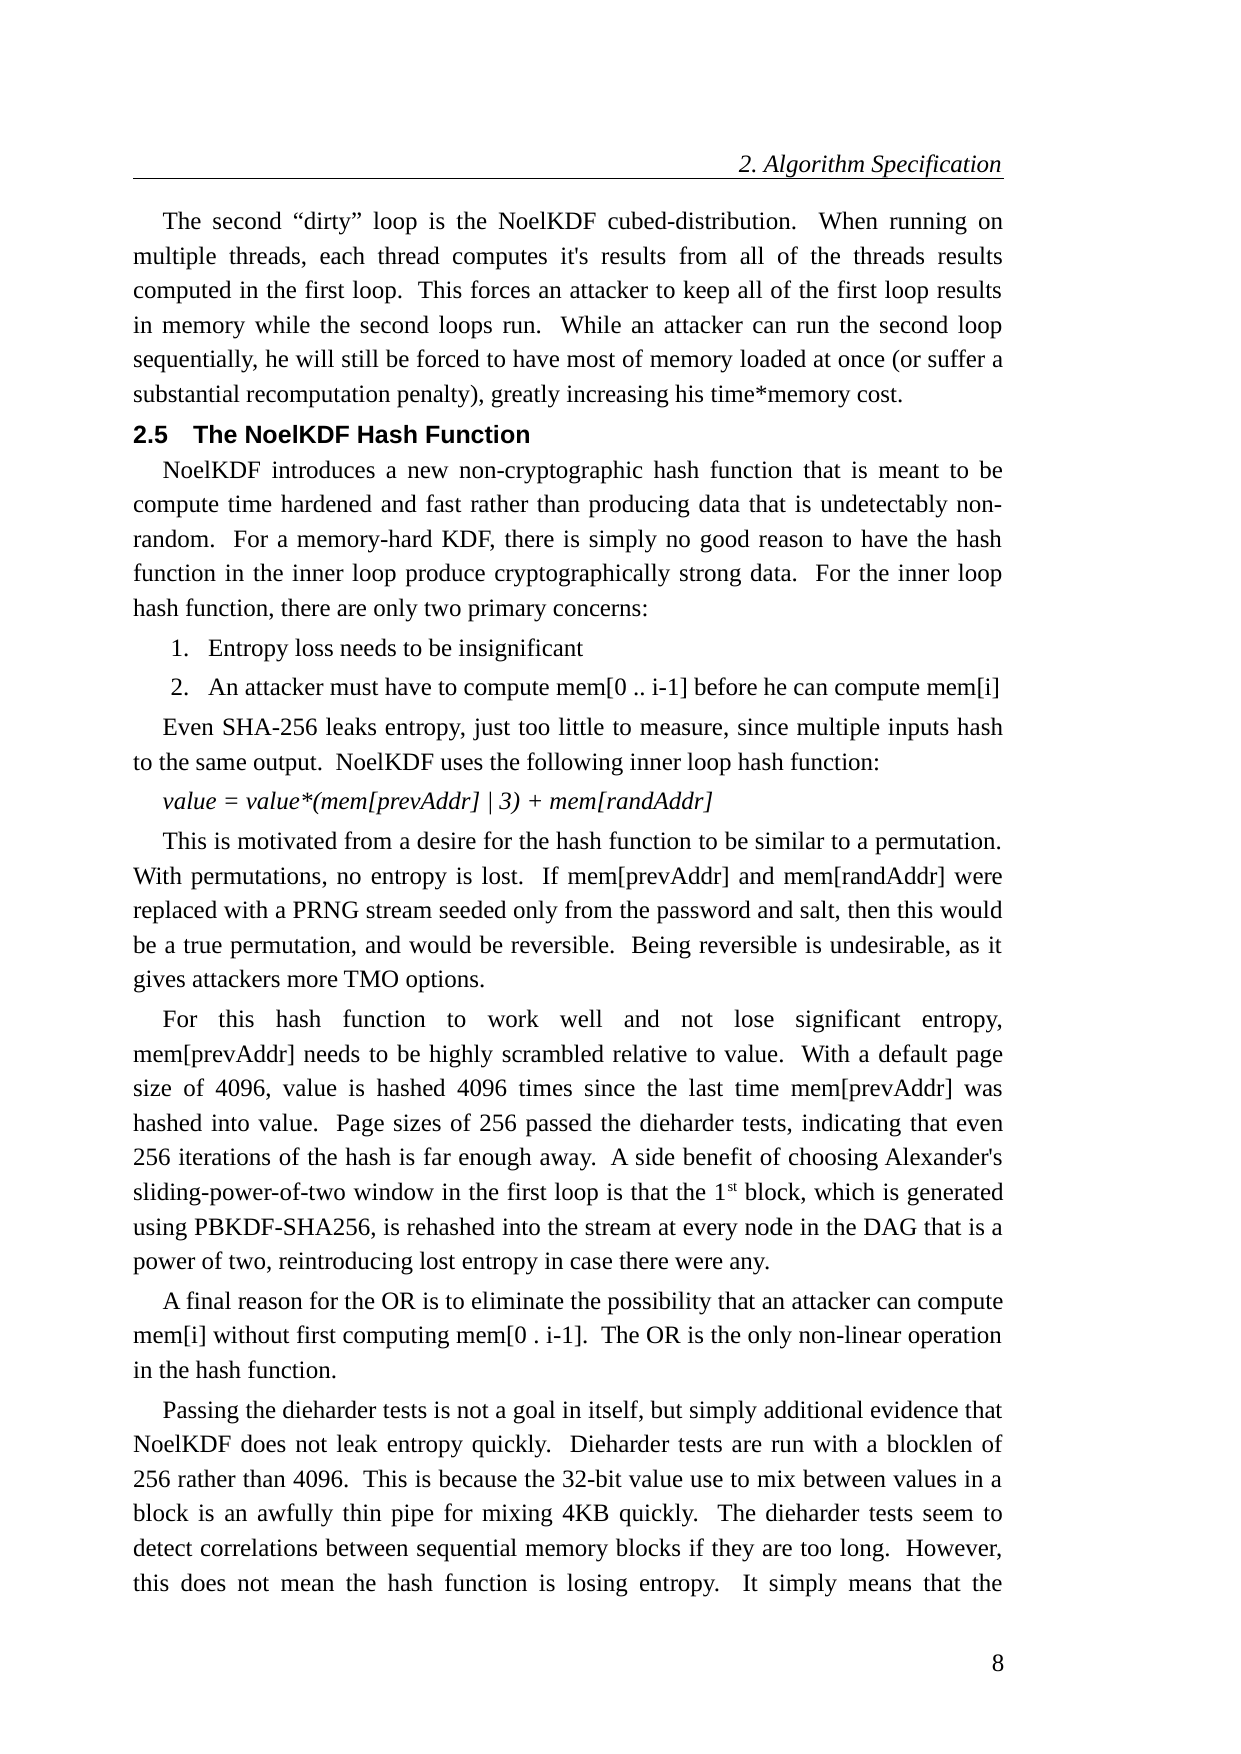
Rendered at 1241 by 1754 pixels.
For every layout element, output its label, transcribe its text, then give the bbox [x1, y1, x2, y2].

text NoelKDF introduces a new non-cryptographic hash function that is meant to be compute time hardened and fast rather than producing data that is undetectably non-random. For a memory-hard KDF, there is simply no good reason to have the hash function in the inner loop produce cryptographically strong data. For the inner loop hash function, there are only two primary concerns: [133, 456, 1004, 622]
text value = value*(mem[prevAddr] | 3) + mem[randAddr] [133, 787, 1004, 815]
list Entropy loss needs to be insignificant [170, 634, 1004, 662]
text The second “dirty” loop is the NoelKDF cubed-distribution. When running on multiple threads, each thread computes it's results from all of the threads results computed in the first loop. This forces an attacker to keep all of the first loop results in memory while the second loops run. While an attacker can run the second loop sequentially, he will still be forced to have most of memory loaded at once (or suffer a substantial recomputation penalty), greatly increasing his time*memory cost. [133, 207, 1004, 408]
text For this hash function to work well and not lose significant entropy, mem[prevAddr] needs to be highly scrambled relative to value. With a default page size of 4096, value is hashed 4096 times since the last time mem[prevAddr] was hashed into value. Page sizes of 256 passed the dieharder tests, indicating that even 256 iterations of the hash is far enough away. A side benefit of choosing Alexander's sliding-power-of-two window in the first loop is that the 1st block, which is generated using PBKDF-SHA256, is rehashed into the stream at every node in the DAG that is a power of two, reintroducing lost entropy in case there were any. [133, 1005, 1004, 1275]
text Passing the dieharder tests is not a goal in itself, but simply additional evidence that NoelKDF does not leak entropy quickly. Dieharder tests are run with a blocklen of 256 rather than 4096. This is because the 32-bit value use to mix between values in a block is an awfully thin pipe for mixing 4KB quickly. The dieharder tests seem to detect correlations between sequential memory blocks if they are too long. However, this does not mean the hash function is losing entropy. It simply means that the [133, 1396, 1004, 1596]
text A final reason for the OR is to eliminate the possibility that an attacker can compute mem[i] without first computing mem[0 . i-1]. The OR is the only non-linear operation in the hash function. [133, 1287, 1004, 1384]
subtitle The NoelKDF Hash Function [133, 421, 1004, 449]
text This is motivated from a desire for the hash function to be similar to a permutation. With permutations, no entropy is lost. If mem[prevAddr] and mem[randAddr] were replaced with a PRNG stream seeded only from the password and salt, then this would be a true permutation, and would be reversible. Being reversible is undesirable, as it gives attackers more TMO options. [133, 827, 1004, 993]
text Even SHA-256 leaks entropy, just too little to measure, since multiple inputs hash to the same output. NoelKDF uses the following inner loop hash function: [133, 713, 1004, 776]
list An attacker must have to compute mem[0 .. i-1] before he can compute mem[i] [170, 673, 1004, 701]
